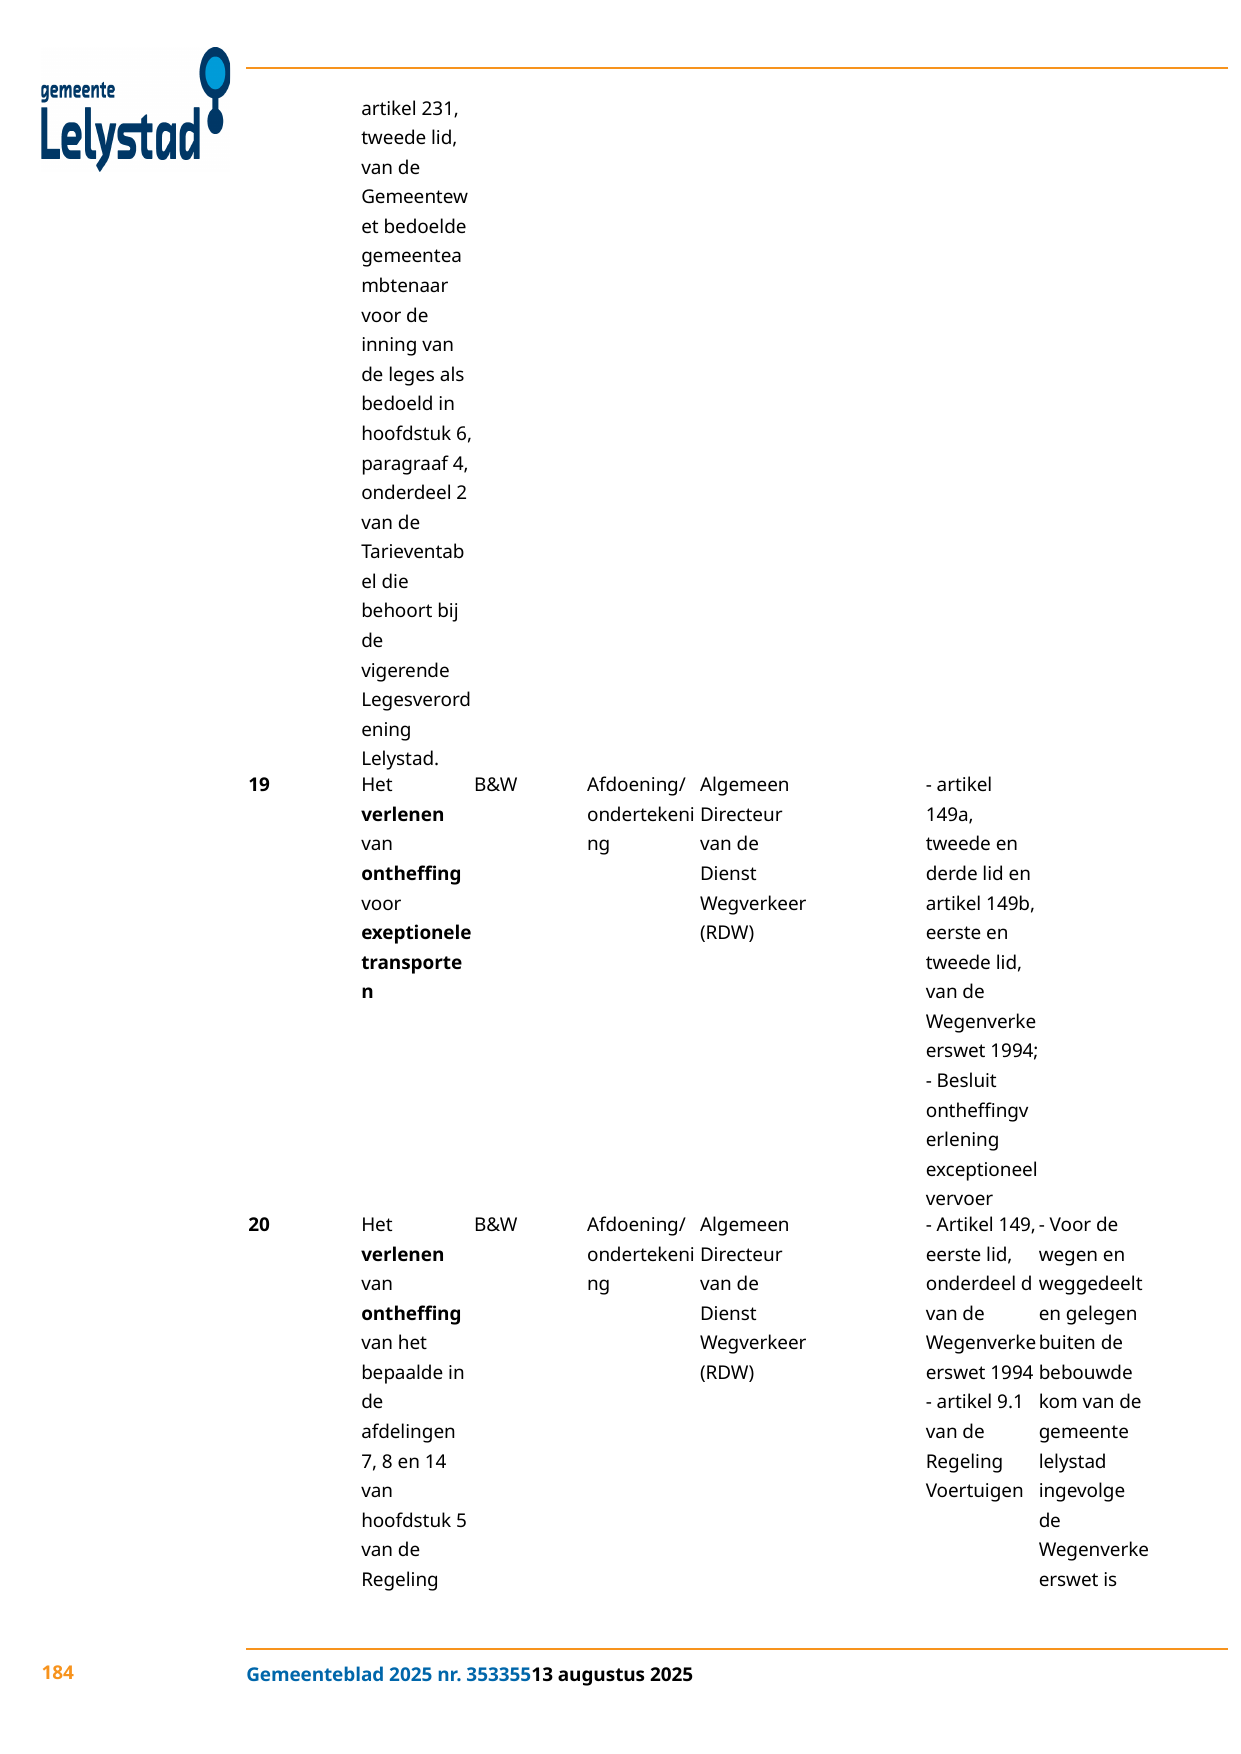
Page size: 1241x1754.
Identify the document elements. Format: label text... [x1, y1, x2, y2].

table_cell - Artikel 149, eerste lid, onderdeel d van de Wegenverkeerswet 1994 - artikel 9.1 van de Regeling Voertuigen [926, 1211, 1038, 1592]
table_cell [926, 95, 1038, 771]
table_cell [813, 95, 926, 771]
table_cell [587, 95, 700, 771]
table_cell [1039, 95, 1152, 771]
table_cell 19 [248, 771, 361, 1211]
table_cell - artikel 149a, tweede en derde lid en artikel 149b, eerste en tweede lid, van de Wegenverkeerswet 1994; - Besluit ontheffingverlening exceptioneel vervoer [926, 771, 1038, 1211]
table_cell [474, 95, 587, 771]
table_cell artikel 231, tweede lid, van de Gemeentewet bedoelde gemeenteambtenaar voor de inning van de leges als bedoeld in hoofdstuk 6, paragraaf 4, onderdeel 2 van de Tarieventabel die behoort bij de vigerende Legesverordening Lelystad. [361, 95, 474, 771]
table_cell - Voor de wegen en weggedeelten gelegen buiten de bebouwde kom van de gemeente lelystad ingevolge de Wegenverkeerswet is [1039, 1211, 1152, 1592]
table_cell Algemeen Directeur van de Dienst Wegverkeer (RDW) [700, 1211, 813, 1592]
table_cell 20 [248, 1211, 361, 1592]
table_cell [248, 95, 361, 771]
table_cell Algemeen Directeur van de Dienst Wegverkeer (RDW) [700, 771, 813, 1211]
table_cell [700, 95, 813, 771]
picture [41, 47, 231, 172]
table_cell Het verlenen van ontheffing van het bepaalde in de afdelingen 7, 8 en 14 van hoofdstuk 5 van de Regeling [361, 1211, 474, 1592]
table_cell B&W [474, 1211, 587, 1592]
table_cell Het verlenen van ontheffing voor exeptioneletransporten [361, 771, 474, 1211]
table_cell Afdoening/ondertekening [587, 771, 700, 1211]
table_cell [813, 771, 926, 1211]
table_cell Afdoening/ondertekening [587, 1211, 700, 1592]
table_cell B&W [474, 771, 587, 1211]
table_cell [1039, 771, 1152, 1211]
table_cell [813, 1211, 926, 1592]
